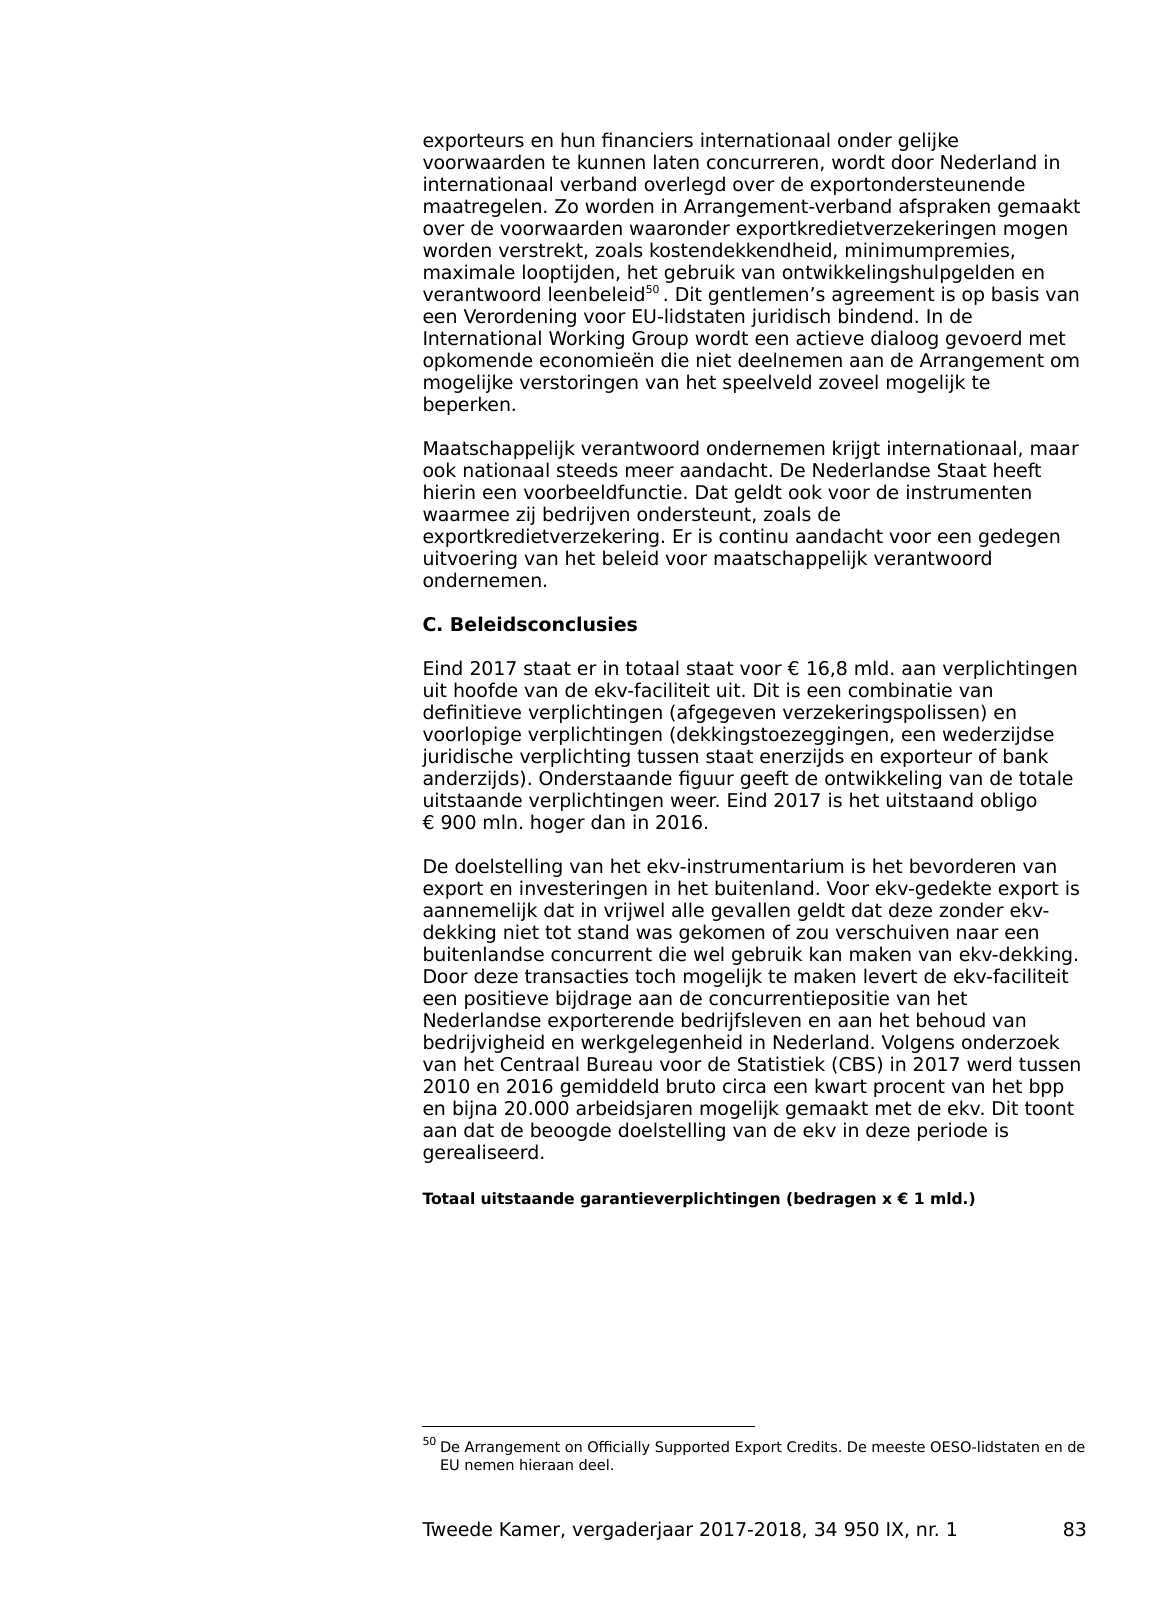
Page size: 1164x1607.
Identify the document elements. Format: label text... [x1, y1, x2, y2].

text Maatschappelijk verantwoord ondernemen krijgt internationaal, maar ook nationaal steeds meer aandacht. De Nederlandse Staat heeft hierin een voorbeeldfunctie. Dat geldt ook voor de instrumenten waarmee zij bedrijven ondersteunt, zoals de exportkredietverzekering. Er is continu aandacht voor een gedegen uitvoering van het beleid voor maatschappelijk verantwoord ondernemen. [422, 438, 1087, 592]
text Totaal uitstaande garantieverplichtingen (bedragen x € 1 mld.) [422, 1190, 1072, 1208]
text De Arrangement on Officially Supported Export Credits. De meeste OESO-lidstaten en de EU nemen hieraan deel. [422, 1435, 1087, 1474]
text Eind 2017 staat er in totaal staat voor € 16,8 mld. aan verplichtingen uit hoofde van de ekv-faciliteit uit. Dit is een combinatie van definitieve verplichtingen (afgegeven verzekeringspolissen) en voorlopige verplichtingen (dekkingstoezeggingen, een wederzijdse juridische verplichting tussen staat enerzijds en exporteur of bank anderzijds). Onderstaande figuur geeft de ontwikkeling van de totale uitstaande verplichtingen weer. Eind 2017 is het uitstaand obligo € 900 mln. hoger dan in 2016. [422, 658, 1087, 834]
subtitle C. Beleidsconclusies [422, 614, 1087, 636]
text exporteurs en hun financiers internationaal onder gelijke voorwaarden te kunnen laten concurreren, wordt door Nederland in internationaal verband overlegd over de exportondersteunende maatregelen. Zo worden in Arrangement-verband afspraken gemaakt over de voorwaarden waaronder exportkredietverzekeringen mogen worden verstrekt, zoals kostendekkendheid, minimumpremies, maximale looptijden, het gebruik van ontwikkelingshulpgelden en verantwoord leenbeleid. Dit gentlemen’s agreement is op basis van een Verordening voor EU-lidstaten juridisch bindend. In de International Working Group wordt een actieve dialoog gevoerd met opkomende economieën die niet deelnemen aan de Arrangement om mogelijke verstoringen van het speelveld zoveel mogelijk te beperken. [422, 130, 1087, 416]
text De doelstelling van het ekv-instrumentarium is het bevorderen van export en investeringen in het buitenland. Voor ekv-gedekte export is aannemelijk dat in vrijwel alle gevallen geldt dat deze zonder ekv-dekking niet tot stand was gekomen of zou verschuiven naar een buitenlandse concurrent die wel gebruik kan maken van ekv-dekking. Door deze transacties toch mogelijk te maken levert de ekv-faciliteit een positieve bijdrage aan de concurrentiepositie van het Nederlandse exporterende bedrijfsleven en aan het behoud van bedrijvigheid en werkgelegenheid in Nederland. Volgens onderzoek van het Centraal Bureau voor de Statistiek (CBS) in 2017 werd tussen 2010 en 2016 gemiddeld bruto circa een kwart procent van het bpp en bijna 20.000 arbeidsjaren mogelijk gemaakt met de ekv. Dit toont aan dat de beoogde doelstelling van de ekv in deze periode is gerealiseerd. [422, 856, 1087, 1164]
